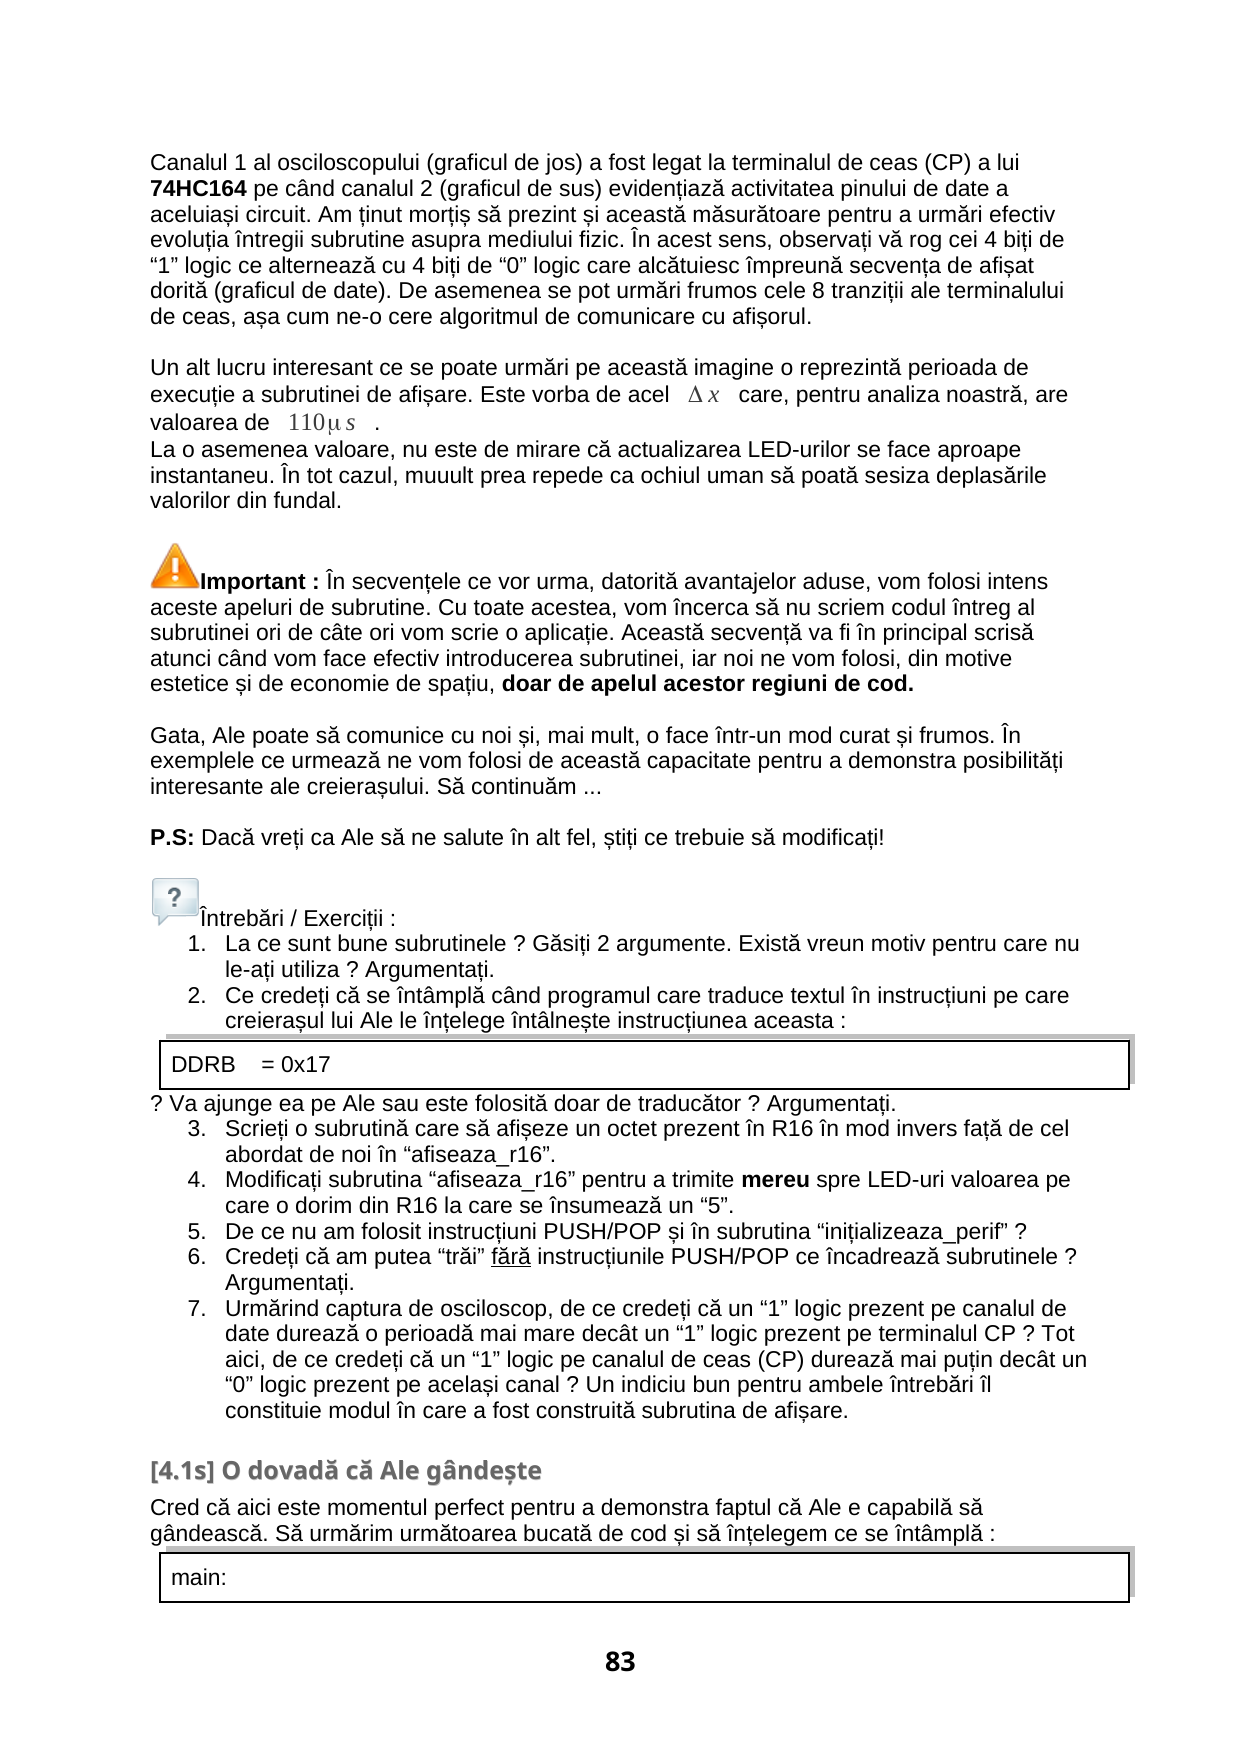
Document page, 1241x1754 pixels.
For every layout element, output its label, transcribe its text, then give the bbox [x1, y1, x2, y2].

list Credeți că am putea “trăi” fără instrucțiunile PUSH/POP ce încadrează subrutinele ? Argumentați. [187, 1244, 1091, 1295]
text P.S: Dacă vreți ca Ale să ne salute în alt fel, știți ce trebuie să modificați! [150, 825, 1091, 851]
list De ce nu am folosit instrucțiuni PUSH/POP și în subrutina “inițializeaza_perif” ? [187, 1218, 1091, 1244]
table_header main: [161, 1554, 1128, 1601]
list Scrieți o subrutină care să afișeze un octet prezent în R16 în mod invers față de cel abordat de noi în “afiseaza_r16”. [187, 1116, 1091, 1167]
picture [150, 539, 200, 590]
list La ce sunt bune subrutinele ? Găsiți 2 argumente. Există vreun motiv pentru care nu le-ați utiliza ? Argumentați. [187, 931, 1091, 982]
picture [150, 876, 200, 927]
text Gata, Ale poate să comunice cu noi și, mai mult, o face într-un mod curat și frumos. În exemplele ce urmează ne vom folosi de această capacitate pentru a demonstra posibilități interesante ale creierașului. Să continuăm ... [150, 722, 1091, 799]
list Modificați subrutina “afiseaza_r16” pentru a trimite mereu spre LED-uri valoarea pe care o dorim din R16 la care se însumează un “5”. [187, 1167, 1091, 1218]
text ? Va ajunge ea pe Ale sau este folosită doar de traducător ? Argumentați. [150, 1090, 1091, 1116]
text Important : În secvențele ce vor urma, datorită avantajelor aduse, vom folosi intens aceste apeluri de subrutine. Cu toate acestea, vom încerca să nu scriem codul întreg al subrutinei ori de câte ori vom scrie o aplicație. Această secvență va fi în principal scrisă atunci când vom face efectiv introducerea subrutinei, iar noi ne vom folosi, din motive estetice și de economie de spațiu, doar de apelul acestor regiuni de cod. [150, 539, 1091, 697]
text Un alt lucru interesant ce se poate urmări pe această imagine o reprezintă perioada de execuție a subrutinei de afișare. Este vorba de acelcare, pentru analiza noastră, are valoarea de. [150, 355, 1091, 437]
text Cred că aici este momentul perfect pentru a demonstra faptul că Ale e capabilă să gândească. Să urmărim următoarea bucată de cod și să înțelegem ce se întâmplă : [150, 1495, 1091, 1546]
text Întrebări / Exerciții : [150, 902, 1091, 931]
subtitle [4.1s] O dovadă că Ale gândește [150, 1452, 1091, 1487]
list Ce credeți că se întâmplă când programul care traduce textul în instrucțiuni pe care creierașul lui Ale le înțelege întâlnește instrucțiunea aceasta : [187, 982, 1091, 1033]
table_header DDRB = 0x17 [161, 1042, 1128, 1088]
list Urmărind captura de osciloscop, de ce credeți că un “1” logic prezent pe canalul de date durează o perioadă mai mare decât un “1” logic prezent pe terminalul CP ? Tot aici, de ce credeți că un “1” logic pe canalul de ceas (CP) durează mai puțin decât un “0” logic prezent pe același canal ? Un indiciu bun pentru ambele întrebări îl constituie modul în care a fost construită subrutina de afișare. [187, 1295, 1091, 1423]
text Canalul 1 al osciloscopului (graficul de jos) a fost legat la terminalul de ceas (CP) a lui 74HC164 pe când canalul 2 (graficul de sus) evidențiază activitatea pinului de date a aceluiași circuit. Am ținut morțiș să prezint și această măsurătoare pentru a urmări efectiv evoluția întregii subrutine asupra mediului fizic. În acest sens, observați vă rog cei 4 biți de “1” logic ce alternează cu 4 biți de “0” logic care alcătuiesc împreună secvența de afișat dorită (graficul de date). De asemenea se pot urmări frumos cele 8 tranziții ale terminalului de ceas, așa cum ne-o cere algoritmul de comunicare cu afișorul. [150, 150, 1091, 329]
text La o asemenea valoare, nu este de mirare că actualizarea LED-urilor se face aproape instantaneu. În tot cazul, muuult prea repede ca ochiul uman să poată sesiza deplasările valorilor din fundal. [150, 437, 1091, 514]
